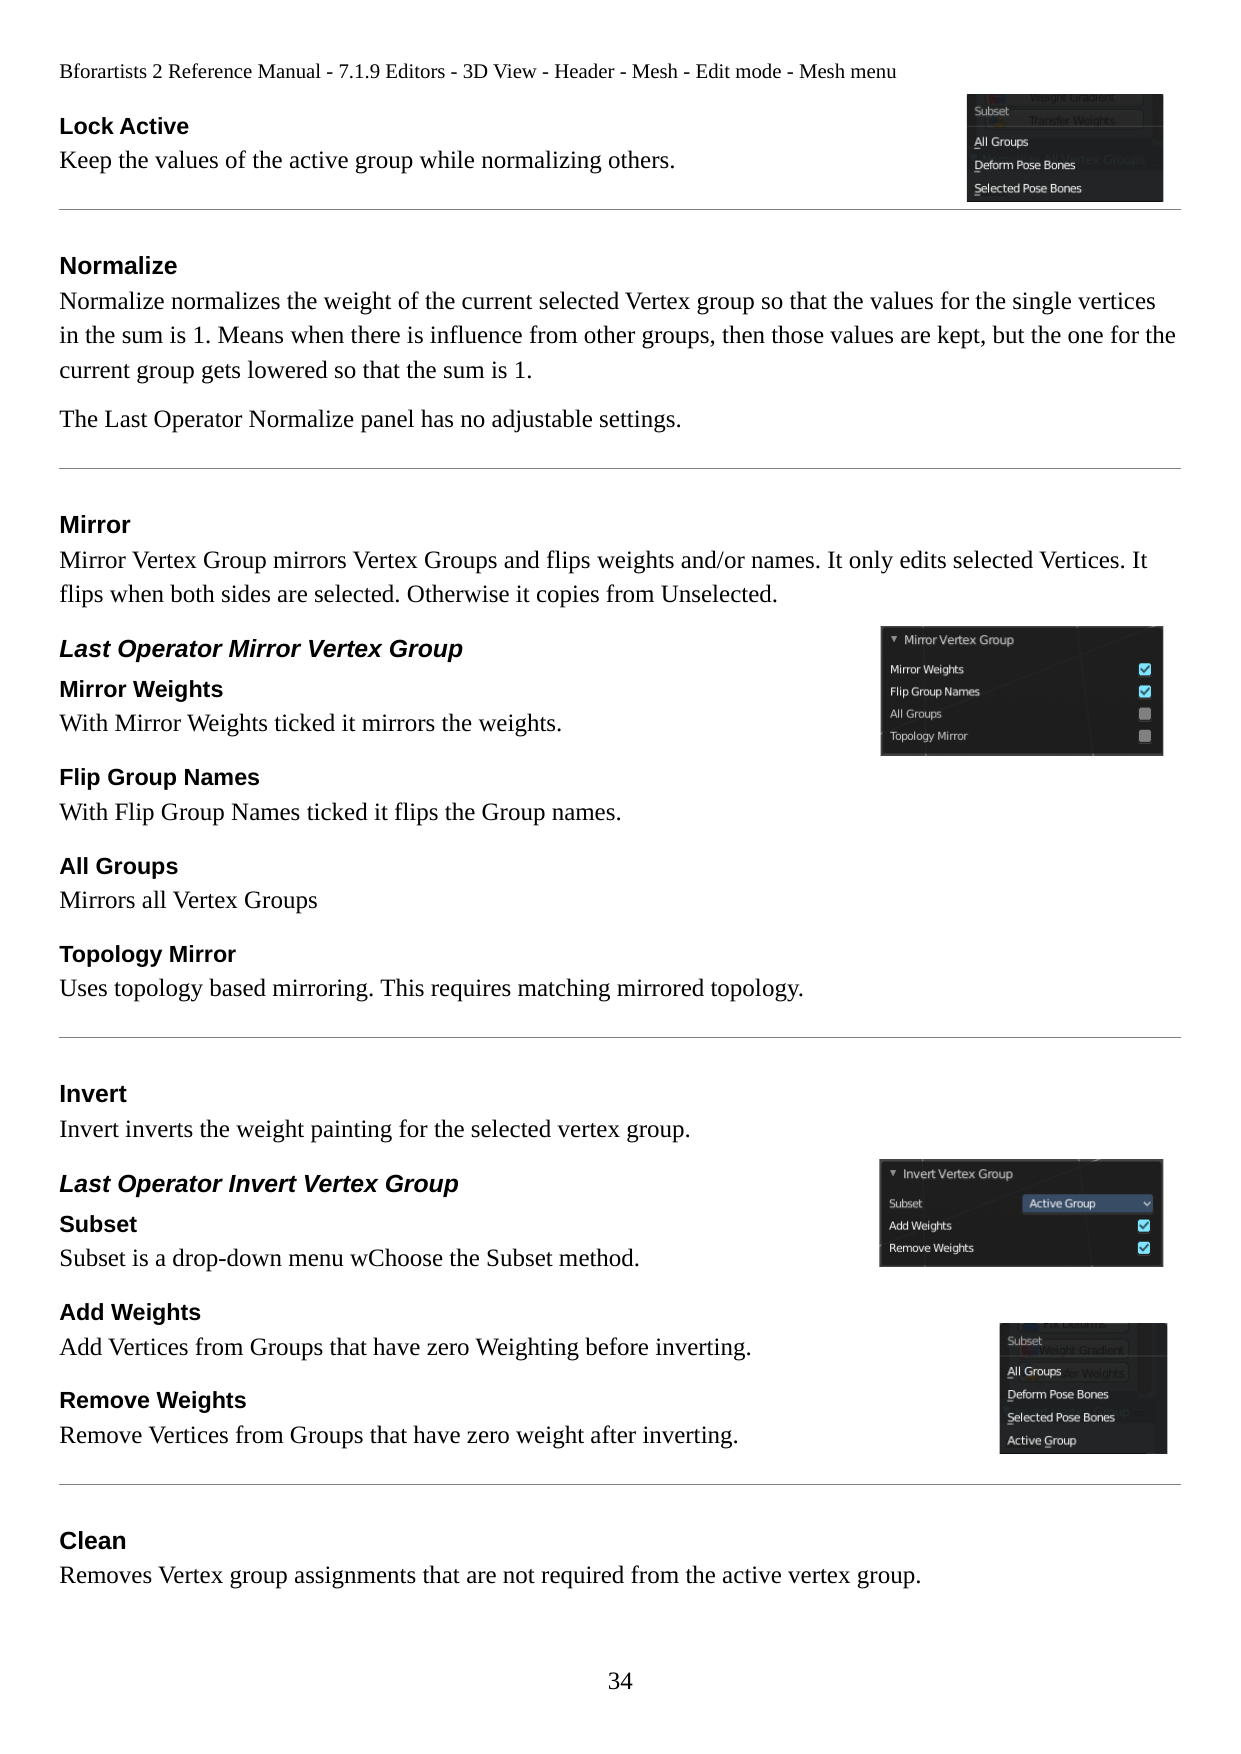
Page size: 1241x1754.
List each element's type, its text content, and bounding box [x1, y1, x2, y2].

subtitle Remove Weights [59, 1387, 999, 1414]
subtitle Flip Group Names [59, 764, 1181, 791]
picture [999, 1323, 1168, 1454]
text Keep the values of the active group while normalizing others. [59, 146, 966, 174]
subtitle Add Weights [59, 1299, 1181, 1326]
text Mirrors all Vertex Groups [59, 885, 1181, 914]
subtitle Clean [59, 1526, 1181, 1554]
subtitle All Groups [59, 852, 1181, 879]
subtitle Invert [59, 1079, 1181, 1108]
subtitle Lock Active [59, 113, 966, 139]
subtitle [1164, 676, 1181, 702]
text Uses topology based mirroring. This requires matching mirrored topology. [59, 973, 1181, 1002]
text Invert inverts the weight painting for the selected vertex group. [59, 1114, 1181, 1143]
subtitle Topology Mirror [59, 941, 1181, 967]
subtitle [1164, 1210, 1181, 1237]
text Subset is a drop-down menu wChoose the Subset method. [59, 1243, 1181, 1272]
subtitle Subset [59, 1210, 879, 1237]
text With Mirror Weights ticked it mirrors the weights. [59, 708, 880, 737]
text Remove Vertices from Groups that have zero weight after inverting. [59, 1420, 999, 1449]
text Removes Vertex group assignments that are not required from the active vertex group. [59, 1561, 1181, 1589]
subtitle Last Operator Mirror Vertex Group [59, 634, 880, 663]
picture [879, 1159, 1164, 1267]
subtitle Normalize [59, 251, 1181, 280]
subtitle Last Operator Invert Vertex Group [59, 1169, 879, 1198]
subtitle Mirror Weights [59, 676, 880, 702]
subtitle [1168, 1387, 1181, 1414]
subtitle [1164, 113, 1181, 139]
text Mirror Vertex Group mirrors Vertex Groups and flips weights and/or names. It only edits selected Vertices. It flips when both sides are selected. Otherwise it copies from Unselected. [59, 545, 1181, 608]
picture [880, 626, 1164, 756]
subtitle Mirror [59, 510, 1181, 538]
text Normalize normalizes the weight of the current selected Vertex group so that the values for the single vertices in the sum is 1. Means when there is influence from other groups, then those values are kept, but the one for the current group gets lowered so that the sum is 1. [59, 286, 1181, 384]
text The Last Operator Normalize panel has no adjustable settings. [59, 404, 1181, 433]
text With Flip Group Names ticked it flips the Group names. [59, 797, 1181, 826]
text Add Vertices from Groups that have zero Weighting before inverting. [59, 1332, 999, 1361]
picture [966, 94, 1164, 202]
